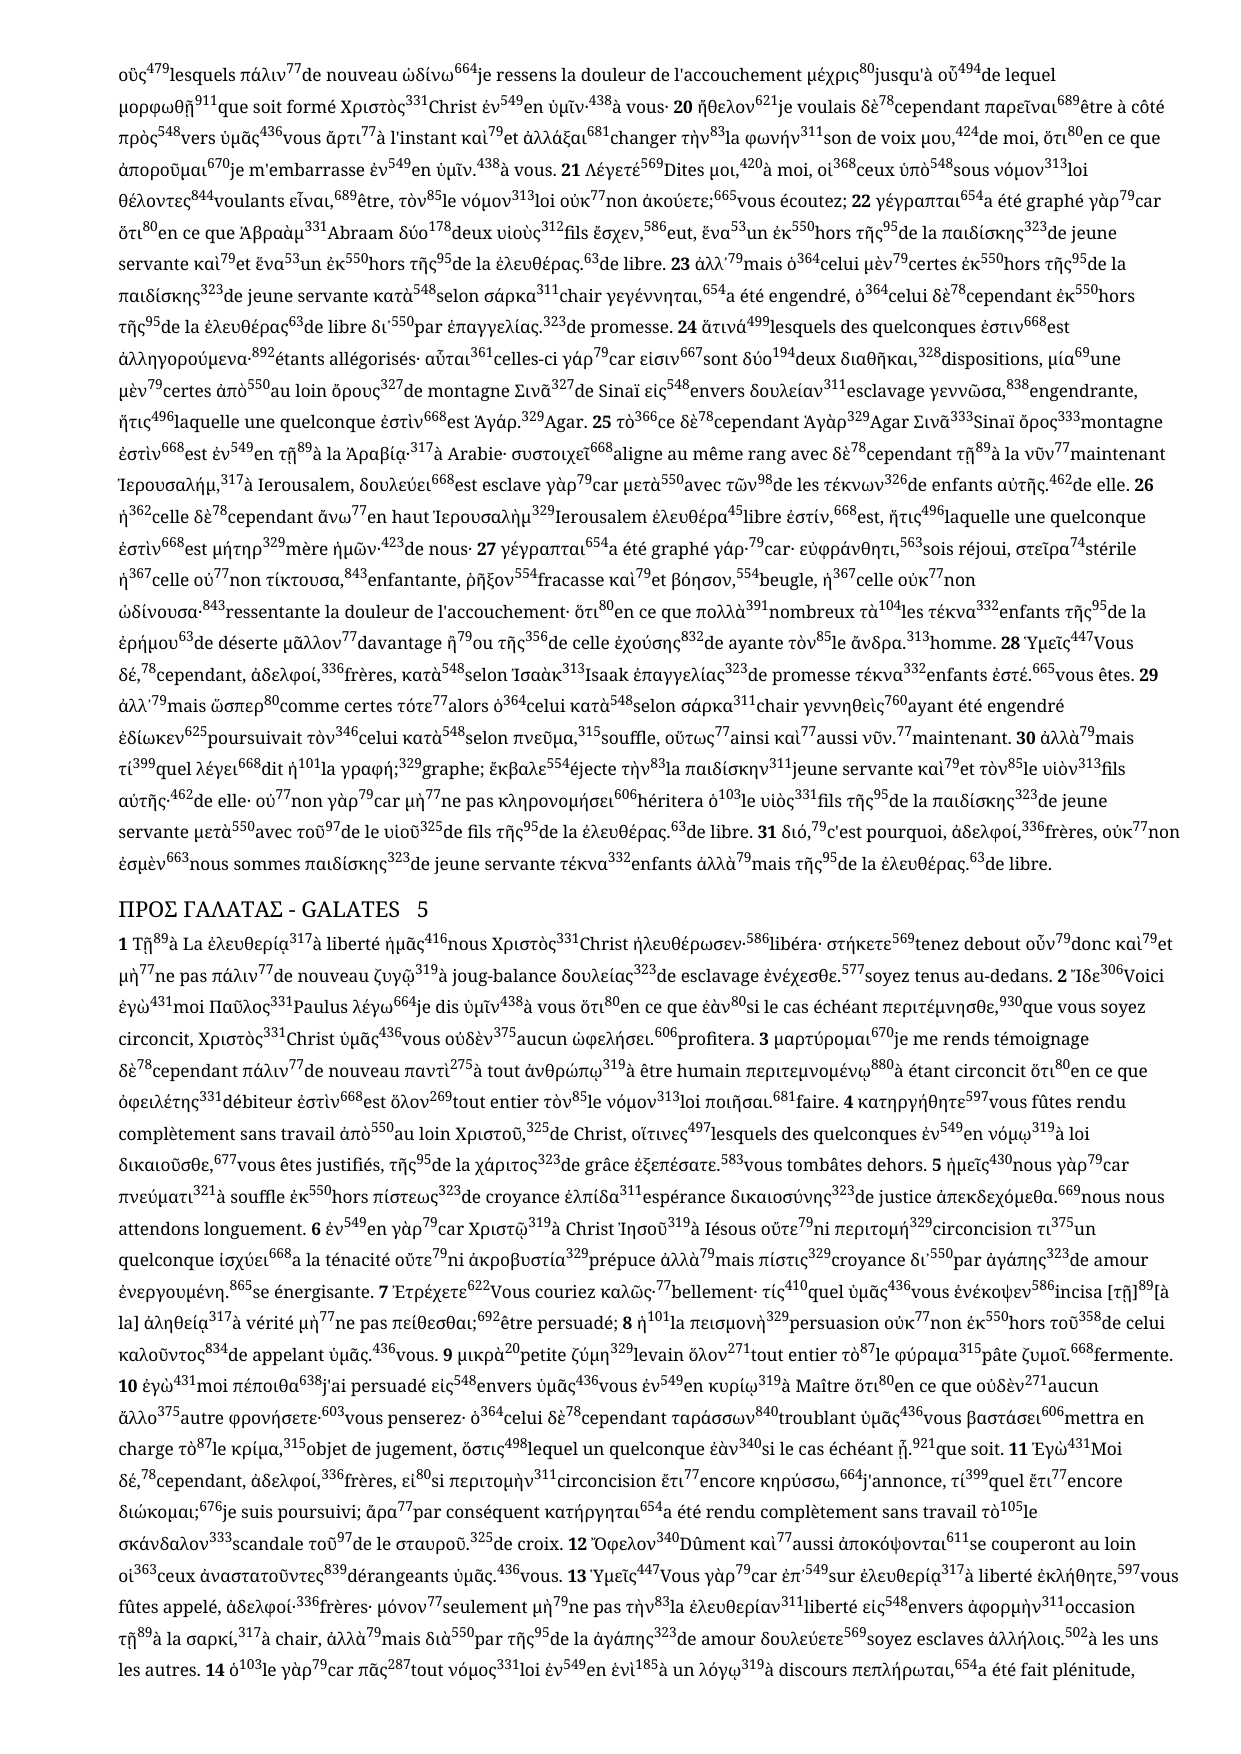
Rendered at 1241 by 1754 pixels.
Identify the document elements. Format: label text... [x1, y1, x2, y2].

text 1 Τῇ89à La ἐλευθερίᾳ317à liberté ἡμᾶς416nous Χριστὸς331Christ ἠλευθέρωσεν·586libéra· στήκετε569tenez debout οὖν79donc καὶ79et μὴ77ne pas πάλιν77de nouveau ζυγῷ319à joug-balance δουλείας323de esclavage ἐνέχεσθε.577soyez tenus au-dedans. 2 Ἴδε306Voici ἐγὼ431moi Παῦλος331Paulus λέγω664je dis ὑμῖν438à vous ὅτι80en ce que ἐὰν80si le cas échéant περιτέμνησθε,930que vous soyez circoncit, Χριστὸς331Christ ὑμᾶς436vous οὐδὲν375aucun ὠφελήσει.606profitera. 3 μαρτύρομαι670je me rends témoignage δὲ78cependant πάλιν77de nouveau παντὶ275à tout ἀνθρώπῳ319à être humain περιτεμνομένῳ880à étant circoncit ὅτι80en ce que ὀφειλέτης331débiteur ἐστὶν668est ὅλον269tout entier τὸν85le νόμον313loi ποιῆσαι.681faire. 4 κατηργήθητε597vous fûtes rendu complètement sans travail ἀπὸ550au loin Χριστοῦ,325de Christ, οἵτινες497lesquels des quelconques ἐν549en νόμῳ319à loi δικαιοῦσθε,677vous êtes justifiés, τῆς95de la χάριτος323de grâce ἐξεπέσατε.583vous tombâtes dehors. 5 ἡμεῖς430nous γὰρ79car πνεύματι321à souffle ἐκ550hors πίστεως323de croyance ἐλπίδα311espérance δικαιοσύνης323de justice ἀπεκδεχόμεθα.669nous nous attendons longuement. 6 ἐν549en γὰρ79car Χριστῷ319à Christ Ἰησοῦ319à Iésous οὔτε79ni περιτομή329circoncision τι375un quelconque ἰσχύει668a la ténacité οὔτε79ni ἀκροβυστία329prépuce ἀλλὰ79mais πίστις329croyance δι᾽550par ἀγάπης323de amour ἐνεργουμένη.865se énergisante. 7 Ἐτρέχετε622Vous couriez καλῶς·77bellement· τίς410quel ὑμᾶς436vous ἐνέκοψεν586incisa [τῇ]89[à la] ἀληθείᾳ317à vérité μὴ77ne pas πείθεσθαι;692être persuadé; 8 ἡ101la πεισμονὴ329persuasion οὐκ77non ἐκ550hors τοῦ358de celui καλοῦντος834de appelant ὑμᾶς.436vous. 9 μικρὰ20petite ζύμη329levain ὅλον271tout entier τὸ87le φύραμα315pâte ζυμοῖ.668fermente. 10 ἐγὼ431moi πέποιθα638j'ai persuadé εἰς548envers ὑμᾶς436vous ἐν549en κυρίῳ319à Maître ὅτι80en ce que οὐδὲν271aucun ἄλλο375autre φρονήσετε·603vous penserez· ὁ364celui δὲ78cependant ταράσσων840troublant ὑμᾶς436vous βαστάσει606mettra en charge τὸ87le κρίμα,315objet de jugement, ὅστις498lequel un quelconque ἐὰν340si le cas échéant ᾖ.921que soit. 11 Ἐγὼ431Moi δέ,78cependant, ἀδελφοί,336frères, εἰ80si περιτομὴν311circoncision ἔτι77encore κηρύσσω,664j'annonce, τί399quel ἔτι77encore διώκομαι;676je suis poursuivi; ἄρα77par conséquent κατήργηται654a été rendu complètement sans travail τὸ105le σκάνδαλον333scandale τοῦ97de le σταυροῦ.325de croix. 12 Ὄφελον340Dûment καὶ77aussi ἀποκόψονται611se couperont au loin οἱ363ceux ἀναστατοῦντες839dérangeants ὑμᾶς.436vous. 13 Ὑμεῖς447Vous γὰρ79car ἐπ᾽549sur ἐλευθερίᾳ317à liberté ἐκλήθητε,597vous fûtes appelé, ἀδελφοί·336frères· μόνον77seulement μὴ79ne pas τὴν83la ἐλευθερίαν311liberté εἰς548envers ἀφορμὴν311occasion τῇ89à la σαρκί,317à chair, ἀλλὰ79mais διὰ550par τῆς95de la ἀγάπης323de amour δουλεύετε569soyez esclaves ἀλλήλοις.502à les uns les autres. 14 ὁ103le γὰρ79car πᾶς287tout νόμος331loi ἐν549en ἑνὶ185à un λόγῳ319à discours πεπλήρωται,654a été fait plénitude, ἐν549en τῷ·352à celui· ἀγαπήσεις604tu aimeras τὸν85le πλησίον53prochain σου442de toi ὡς80comme σεαυτόν.516toi-même. 15 εἰ80si δὲ78cependant ἀλλήλους501les uns les autres δάκνετε665vous mordez καὶ79et κατεσθίετε,665vous mangez complètement, βλέπετε569regardez μὴ80ne pas ὑπ᾽550sous ἀλλήλων504de les uns les autres ἀναλωθῆτε.908que vous soyez consumé. 16 Λέγω664Je dis δέ,78cependant, πνεύματι321à souffle περιπατεῖτε569piétinez autour καὶ79et ἐπιθυμίαν311désir en fureur σαρκὸς323de chair οὐ77non μὴ77ne pas τελέσητε.896que vous acheviez. 17 ἡ101la γὰρ79car σὰρξ329chair ἐπιθυμεῖ668désire en fureur κατὰ550contre τοῦ99de le πνεύματος,327de souffle, τὸ105le δὲ78cependant πνεῦμα333souffle κατὰ550contre τῆς95de la σαρκός,323de chair, ταῦτα365ces-ci γὰρ79car ἀλλήλοις503à les uns les autres ἀντίκειται,674se couche contre, ἵνα80afin que μὴ77ne pas ἃ481lesquels ἐὰν340si le cas échéant θέλητε918que vous vouliez ταῦτα347ces-ci ποιῆτε.918que vous fassiez. 18 εἰ80si δὲ78cependant πνεύματι321à souffle ἄγεσθε,677vous êtes conduits, οὐκ77non ἐστὲ665vous êtes ὑπὸ548sous νόμον.313loi. 19 φανερὰ48visibles δέ78cependant ἐστιν668est τὰ104les ἔργα332travaux τῆς95de la σαρκός,323de chair, ἅτινά499lesquels des quelconques ἐστιν668est πορνεία,329pornation, ἀκαθαρσία,329impureté, ἀσέλγεια,329luxure, 20 εἰδωλολατρία,329idolâtrie, φαρμακεία,329pharmacie, ἔχθραι,328haines, ἔρις,329discorde, ζῆλοι,330zèles, θυμοί,330fureurs, ἐριθεῖαι,328rivalités, διχοστασίαι,328dissensions, αἱρέσεις,328hérésies, 21 φθόνοι,330envies, μέθαι,328ivresses, κῶμοι330festins καὶ79et τὰ104les ὅμοια72semblables τούτοις,353à ces-ci, ἃ481lesquels προλέγω664je prédis ὑμῖν,438à vous, καθὼς77de haut en bas comme προεῖπον582je prédis ὅτι80en ce que οἱ363ceux τὰ86les τοιαῦτα347tels πράσσοντες839pratiquants βασιλείαν311royauté θεοῦ325de Dieu οὐ77non κληρονομήσουσιν.605hériteront. 22 ὁ103le δὲ78cependant καρπὸς331fruit τοῦ99de le πνεύματός327de souffle ἐστιν668est ἀγάπη329amour χαρὰ329joie εἰρήνη,329paix, μακροθυμία329distance de fureur χρηστότης329utilité bonté ἀγαθωσύνη,329bonté, πίστις329croyance 23 πραΰτης329douceur ἐγκράτεια·329maîtrise intérieure· κατὰ550contre τῶν98de les τοιούτων359de tels οὐκ77non ἔστιν668est νόμος.331loi. 24 οἱ363ceux δὲ78cependant τοῦ97de le Χριστοῦ325de Christ [Ἰησοῦ]325[de Iésous] τὴν83la σάρκα311chair ἐσταύρωσαν585crucifièrent σὺν549avec τοῖς252à les παθήμασιν320à passions de souffrances καὶ79et ταῖς88à les ἐπιθυμίαις.316à désirs en fureurs. 25 Εἰ80Si ζῶμεν663nous vivons πνεύματι,321à souffle, πνεύματι321à souffle καὶ77aussi στοιχῶμεν.916que nous avancions en ligne. 26 μὴ77ne pas γινώμεθα922que nous nous devenions κενόδοξοι,46vides de gloires, ἀλλήλους501les uns les autres προκαλούμενοι,866se appelants devant, ἀλλήλοις502à les uns les autres φθονοῦντες.839enviants. [118, 928, 1181, 1682]
text 1 Λέγω664Je dis δέ,78cependant, ἐφ᾽548sur ὅσον295autant lequel χρόνον313temps ὁ103le κληρονόμος331héritier νήπιός47infantile ἐστιν,668est, οὐδὲν375aucun διαφέρει668diffère δούλου325de mâle esclave κύριος331Maître πάντων385de tous ὤν,840étant, 2 ἀλλ᾽79mais ὑπὸ548sous ἐπιτρόπους312administrateurs ἐστὶν668est καὶ79et οἰκονόμους312légistes de maison ἄχρι552jusqu'à l'extrémité τῆς95de la προθεσμίας323de fixée d'avance τοῦ257de le πατρός.325de père. 3 οὕτως77ainsi καὶ77aussi ἡμεῖς,430nous, ὅτε80lorsque ἦμεν620nous étions νήπιοι,46infantiles, ὑπὸ548sous τὰ86les στοιχεῖα314éléments τοῦ97de le κόσμου325de monde ἤμεθα626nous nous étions δεδουλωμένοι·812ayants étés esclavagés· 4 ὅτε80lorsque δὲ78cependant ἦλθεν586vint τὸ105le πλήρωμα333plénitude τοῦ97de le χρόνου,325de temps, ἐξαπέστειλεν586envoya dehors ὁ103le θεὸς331Dieu τὸν85le υἱὸν313fils αὐτοῦ,464de lui, γενόμενον726se ayant devenu ἐκ550hors γυναικός,323de femme, γενόμενον726se ayant devenu ὑπὸ548sous νόμον,313loi, 5 ἵνα80afin que τοὺς345ceux ὑπὸ548sous νόμον313loi ἐξαγοράσῃ,899que achète dehors aux agoras, ἵνα80afin que τὴν83la υἱοθεσίαν311adoption comme fils ἀπολάβωμεν.894que nous recevions. 6 Ὅτι80En ce que δέ78cependant ἐστε665vous êtes υἱοί,330fils, ἐξαπέστειλεν586envoya dehors ὁ103le θεὸς331Dieu τὸ87le πνεῦμα315souffle τοῦ97de le υἱοῦ325de fils αὐτοῦ464de lui εἰς548envers τὰς82les καρδίας310coeurs ἡμῶν423de nous κρᾶζον·824croassant· αββα304Abba ὁ109le πατήρ.337père. 7 ὥστε80de sorte que οὐκέτι77non plus εἶ666tu es δοῦλος331mâle esclave ἀλλ᾽79mais υἱός·331fils· εἰ80si δὲ78cependant υἱός,331fils, καὶ77aussi κληρονόμος331héritier διὰ550par θεοῦ.325de Dieu. 8 Ἀλλὰ79Mais τότε77alors μὲν79certes οὐκ77non εἰδότες782ayants sus θεὸν313Dieu ἐδουλεύσατε583vous fûtes esclaves τοῖς351à ceux φύσει317à nature μὴ77ne pas οὖσιν827à étants θεοῖς·318à dieux· 9 νῦν77maintenant δὲ78cependant γνόντες720ayants connus θεόν,313Dieu, μᾶλλον77davantage δὲ78cependant γνωσθέντες759ayants étés connus ὑπὸ550sous θεοῦ,325de Dieu, πῶς77comment? ἐπιστρέφετε665vous tournez sur πάλιν77de nouveau ἐπὶ548sur τὰ86les ἀσθενῆ5infirmes καὶ79et πτωχὰ5pauvres στοιχεῖα314éléments οἷς487à lesquels πάλιν77de nouveau ἄνωθεν77d'en haut δουλεύειν689être esclave θέλετε;665vous voulez; 10 ἡμέρας310journées παρατηρεῖσθε671vous vous épiez καὶ79et μῆνας312mois καὶ79et καιροὺς312moments καὶ79et ἐνιαυτούς,312années, 11 φοβοῦμαι670je m'effraie ὑμᾶς436vous μή80ne pas πως77en quelque manière εἰκῇ77sans cause κεκοπίακα638j'ai peiné εἰς548envers ὑμᾶς.436vous. 12 Γίνεσθε573Que vous vous devenez ὡς80comme ἐγώ,431moi, ὅτι80en ce que κἀγὼ431et moi ὡς80comme ὑμεῖς,447vous, ἀδελφοί,336frères, δέομαι670je m'attache de lien ὑμῶν.441de vous. οὐδέν375aucun με417moi ἠδικήσατε·583vous fîtes injustice· 13 οἴδατε639vous avez su δὲ78cependant ὅτι80en ce que δι᾽548par le fait de ἀσθένειαν311infirmité τῆς95de la σαρκὸς323de chair εὐηγγελισάμην588je m'évangélisai ὑμῖν438à vous τὸ87le πρότερον,55plus avant, 14 καὶ79et τὸν85le πειρασμὸν313tentation ὑμῶν441de vous ἐν549en τῇ89à la σαρκί317à chair μου424de moi οὐκ77non ἐξουθενήσατε583vous exclûtes comme rien οὐδὲ79non cependant ἐξεπτύσατε,583vous crachâtes dehors, ἀλλ᾽79mais ὡς80comme ἄγγελον313messager θεοῦ325de Dieu ἐδέξασθέ589vous vous acceptâtes με,417moi, ὡς80comme Χριστὸν313Christ Ἰησοῦν.313Iésous. 15 ποῦ77où? οὖν79donc ὁ103le μακαρισμὸς331état bienheureux ὑμῶν;441de vous; μαρτυρῶ664je témoigne γὰρ79car ὑμῖν438à vous ὅτι80en ce que εἰ80si δυνατὸν73puissant τοὺς84les ὀφθαλμοὺς312yeux ὑμῶν441de vous ἐξορύξαντες720ayants arrachés ἐδώκατέ583vous donnâtes μοι.420à moi. 16 ὥστε80de sorte que ἐχθρὸς71ennemi ὑμῶν441de vous γέγονα638j'ai devenu ἀληθεύων840étant vrai ὑμῖν;438à vous; 17 ζηλοῦσιν667zélent ὑμᾶς436vous οὐ77non καλῶς,77bellement, ἀλλ᾽79mais ἐκκλεῖσαι681fermer à clef au dehors ὑμᾶς436vous θέλουσιν,667veulent, ἵνα80afin que αὐτοὺς451eux ζηλοῦτε·918que vous zéliez· 18 καλὸν49beau δὲ78cependant ζηλοῦσθαι692être zélé ἐν549en καλῷ61à beau πάντοτε77en tout moment καὶ79et μὴ77ne pas μόνον77seulement ἐν549en τῷ354à ce παρεῖναί689être à côté με417moi πρὸς548vers ὑμᾶς.436vous. 19 τέκνα338enfants μου,424de moi, οὓς479lesquels πάλιν77de nouveau ὠδίνω664je ressens la douleur de l'accouchement μέχρις80jusqu'à οὗ494de lequel μορφωθῇ911que soit formé Χριστὸς331Christ ἐν549en ὑμῖν·438à vous· 20 ἤθελον621je voulais δὲ78cependant παρεῖναι689être à côté πρὸς548vers ὑμᾶς436vous ἄρτι77à l'instant καὶ79et ἀλλάξαι681changer τὴν83la φωνήν311son de voix μου,424de moi, ὅτι80en ce que ἀποροῦμαι670je m'embarrasse ἐν549en ὑμῖν.438à vous. 21 Λέγετέ569Dites μοι,420à moi, οἱ368ceux ὑπὸ548sous νόμον313loi θέλοντες844voulants εἶναι,689être, τὸν85le νόμον313loi οὐκ77non ἀκούετε;665vous écoutez; 22 γέγραπται654a été graphé γὰρ79car ὅτι80en ce que Ἀβραὰμ331Abraam δύο178deux υἱοὺς312fils ἔσχεν,586eut, ἕνα53un ἐκ550hors τῆς95de la παιδίσκης323de jeune servante καὶ79et ἕνα53un ἐκ550hors τῆς95de la ἐλευθέρας.63de libre. 23 ἀλλ᾽79mais ὁ364celui μὲν79certes ἐκ550hors τῆς95de la παιδίσκης323de jeune servante κατὰ548selon σάρκα311chair γεγέννηται,654a été engendré, ὁ364celui δὲ78cependant ἐκ550hors τῆς95de la ἐλευθέρας63de libre δι᾽550par ἐπαγγελίας.323de promesse. 24 ἅτινά499lesquels des quelconques ἐστιν668est ἀλληγορούμενα·892étants allégorisés· αὗται361celles-ci γάρ79car εἰσιν667sont δύο194deux διαθῆκαι,328dispositions, μία69une μὲν79certes ἀπὸ550au loin ὄρους327de montagne Σινᾶ327de Sinaï εἰς548envers δουλείαν311esclavage γεννῶσα,838engendrante, ἥτις496laquelle une quelconque ἐστὶν668est Ἁγάρ.329Agar. 25 τὸ366ce δὲ78cependant Ἁγὰρ329Agar Σινᾶ333Sinaï ὄρος333montagne ἐστὶν668est ἐν549en τῇ89à la Ἀραβίᾳ·317à Arabie· συστοιχεῖ668aligne au même rang avec δὲ78cependant τῇ89à la νῦν77maintenant Ἰερουσαλήμ,317à Ierousalem, δουλεύει668est esclave γὰρ79car μετὰ550avec τῶν98de les τέκνων326de enfants αὐτῆς.462de elle. 26 ἡ362celle δὲ78cependant ἄνω77en haut Ἰερουσαλὴμ329Ierousalem ἐλευθέρα45libre ἐστίν,668est, ἥτις496laquelle une quelconque ἐστὶν668est μήτηρ329mère ἡμῶν·423de nous· 27 γέγραπται654a été graphé γάρ·79car· εὐφράνθητι,563sois réjoui, στεῖρα74stérile ἡ367celle οὐ77non τίκτουσα,843enfantante, ῥῆξον554fracasse καὶ79et βόησον,554beugle, ἡ367celle οὐκ77non ὠδίνουσα·843ressentante la douleur de l'accouchement· ὅτι80en ce que πολλὰ391nombreux τὰ104les τέκνα332enfants τῆς95de la ἐρήμου63de déserte μᾶλλον77davantage ἢ79ou τῆς356de celle ἐχούσης832de ayante τὸν85le ἄνδρα.313homme. 28 Ὑμεῖς447Vous δέ,78cependant, ἀδελφοί,336frères, κατὰ548selon Ἰσαὰκ313Isaak ἐπαγγελίας323de promesse τέκνα332enfants ἐστέ.665vous êtes. 29 ἀλλ᾽79mais ὥσπερ80comme certes τότε77alors ὁ364celui κατὰ548selon σάρκα311chair γεννηθεὶς760ayant été engendré ἐδίωκεν625poursuivait τὸν346celui κατὰ548selon πνεῦμα,315souffle, οὕτως77ainsi καὶ77aussi νῦν.77maintenant. 30 ἀλλὰ79mais τί399quel λέγει668dit ἡ101la γραφή;329graphe; ἔκβαλε554éjecte τὴν83la παιδίσκην311jeune servante καὶ79et τὸν85le υἱὸν313fils αὐτῆς·462de elle· οὐ77non γὰρ79car μὴ77ne pas κληρονομήσει606héritera ὁ103le υἱὸς331fils τῆς95de la παιδίσκης323de jeune servante μετὰ550avec τοῦ97de le υἱοῦ325de fils τῆς95de la ἐλευθέρας.63de libre. 31 διό,79c'est pourquoi, ἀδελφοί,336frères, οὐκ77non ἐσμὲν663nous sommes παιδίσκης323de jeune servante τέκνα332enfants ἀλλὰ79mais τῆς95de la ἐλευθέρας.63de libre. [118, 59, 1181, 876]
text ΠΡΟΣ ΓΑΛΑΤΑΣ - GALATES 5 [118, 894, 1181, 924]
